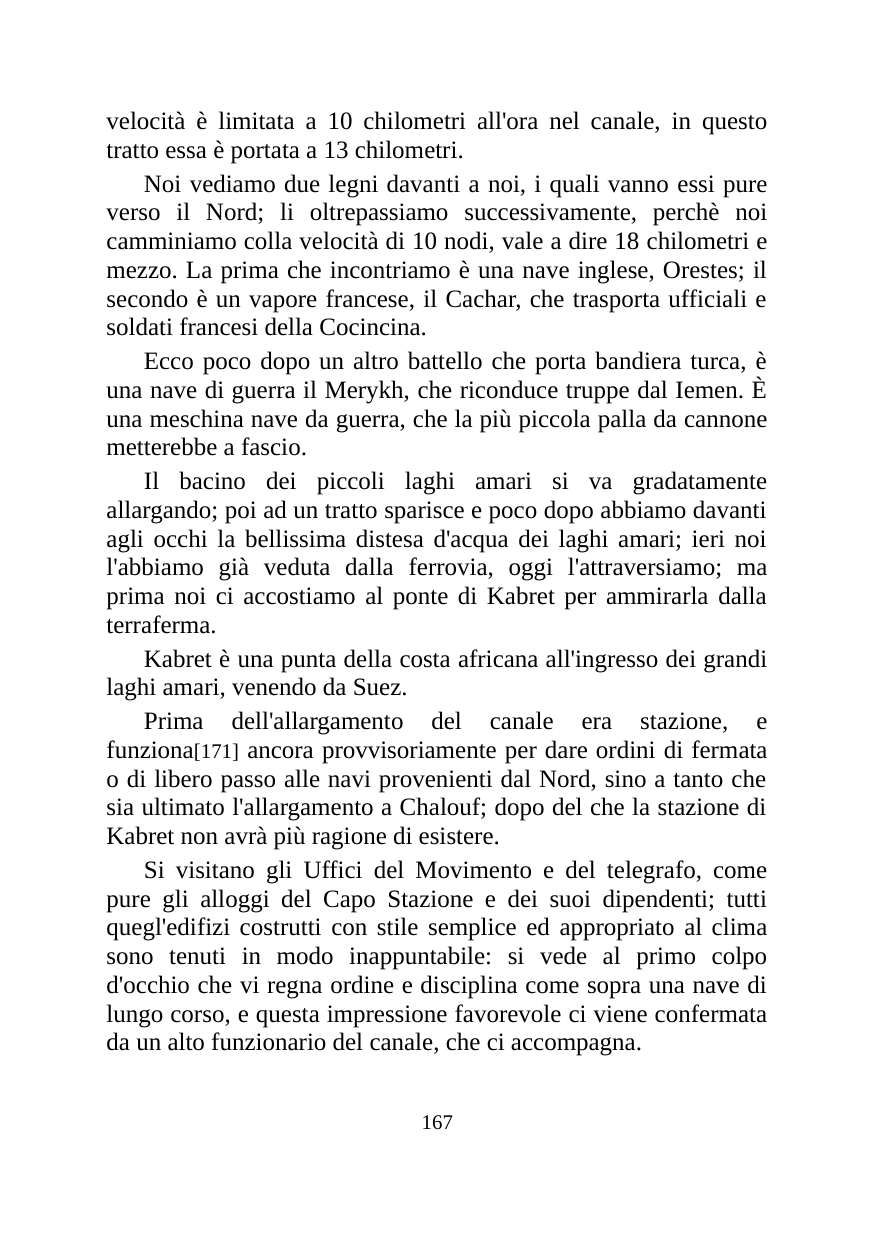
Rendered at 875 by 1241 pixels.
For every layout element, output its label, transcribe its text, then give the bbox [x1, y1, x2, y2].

text Il bacino dei piccoli laghi amari si va gradatamente allargando; poi ad un tratto sparisce e poco dopo abbiamo davanti agli occhi la bellissima distesa d'acqua dei laghi amari; ieri noi l'abbiamo già veduta dalla ferrovia, oggi l'attraversiamo; ma prima noi ci accostiamo al ponte di Kabret per ammirarla dalla terraferma. [106, 466, 768, 639]
text Si visitano gli Uffici del Movimento e del telegrafo, come pure gli alloggi del Capo Stazione e dei suoi dipendenti; tutti quegl'edifizi costrutti con stile semplice ed appropriato al clima sono tenuti in modo inappuntabile: si vede al primo colpo d'occhio che vi regna ordine e disciplina come sopra una nave di lungo corso, e questa impressione favorevole ci viene confermata da un alto funzionario del canale, che ci accompagna. [106, 855, 768, 1056]
text Noi vediamo due legni davanti a noi, i quali vanno essi pure verso il Nord; li oltrepassiamo successivamente, perchè noi camminiamo colla velocità di 10 nodi, vale a dire 18 chilometri e mezzo. La prima che incontriamo è una nave inglese, Orestes; il secondo è un vapore francese, il Cachar, che trasporta ufficiali e soldati francesi della Cocincina. [106, 169, 768, 341]
text Prima dell'allargamento del canale era stazione, e funziona[171] ancora provvisoriamente per dare ordini di fermata o di libero passo alle navi provenienti dal Nord, sino a tanto che sia ultimato l'allargamento a Chalouf; dopo del che la stazione di Kabret non avrà più ragione di esistere. [106, 706, 768, 850]
text Ecco poco dopo un altro battello che porta bandiera turca, è una nave di guerra il Merykh, che riconduce truppe dal Iemen. È una meschina nave da guerra, che la più piccola palla da cannone metterebbe a fascio. [106, 346, 768, 461]
text Kabret è una punta della costa africana all'ingresso dei grandi laghi amari, venendo da Suez. [106, 644, 768, 701]
text velocità è limitata a 10 chilometri all'ora nel canale, in questo tratto essa è portata a 13 chilometri. [106, 106, 768, 164]
